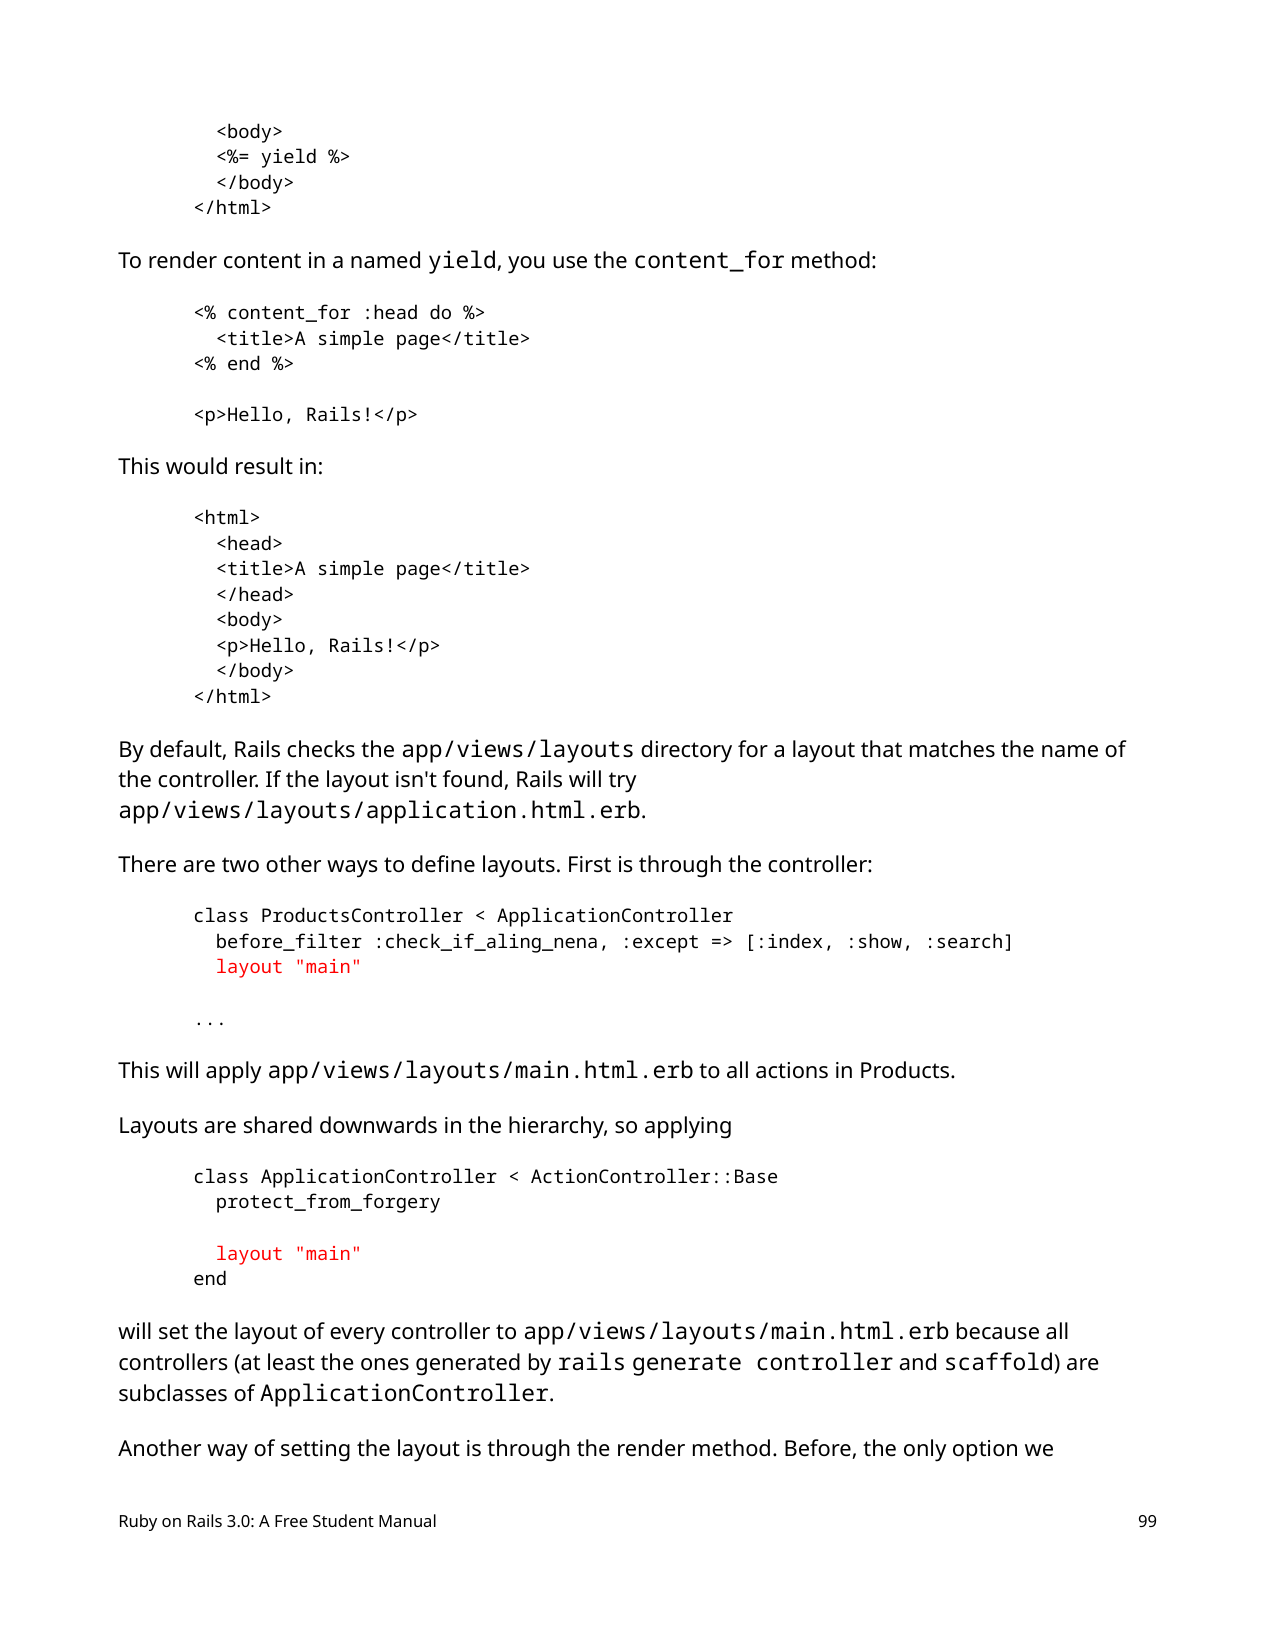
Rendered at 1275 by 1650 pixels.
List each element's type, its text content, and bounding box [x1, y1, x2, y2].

text <html> <head> <title>A simple page</title> </head> <body> <p>Hello, Rails!</p> </body> </html> [193, 505, 1157, 709]
text This would result in: [118, 451, 1157, 481]
text There are two other ways to define layouts. First is through the controller: [118, 849, 1157, 879]
text will set the layout of every controller to app/views/layouts/main.html.erb because all controllers (at least the ones generated by rails generate controller and scaffold) are subclasses of ApplicationController. [118, 1315, 1157, 1409]
text Another way of setting the layout is through the render method. Before, the only option we [118, 1433, 1157, 1462]
text Layouts are shared downwards in the hierarchy, so applying [118, 1109, 1157, 1139]
text To render content in a named yield, you use the content_for method: [118, 244, 1157, 275]
text class ApplicationController < ActionController::Base protect_from_forgery layout "main" end [193, 1163, 1157, 1291]
text <% content_for :head do %> <title>A simple page</title> <% end %> <p>Hello, Rails!</p> [193, 299, 1157, 427]
text By default, Rails checks the app/views/layouts directory for a layout that matches the name of the controller. If the layout isn't found, Rails will try app/views/layouts/application.html.erb. [118, 733, 1157, 825]
text class ProductsController < ApplicationController before_filter :check_if_aling_nena, :except => [:index, :show, :search] layout "main" ... [193, 903, 1157, 1030]
text This will apply app/views/layouts/main.html.erb to all actions in Products. [118, 1054, 1157, 1086]
text <body> <%= yield %> </body> </html> [193, 118, 1157, 220]
